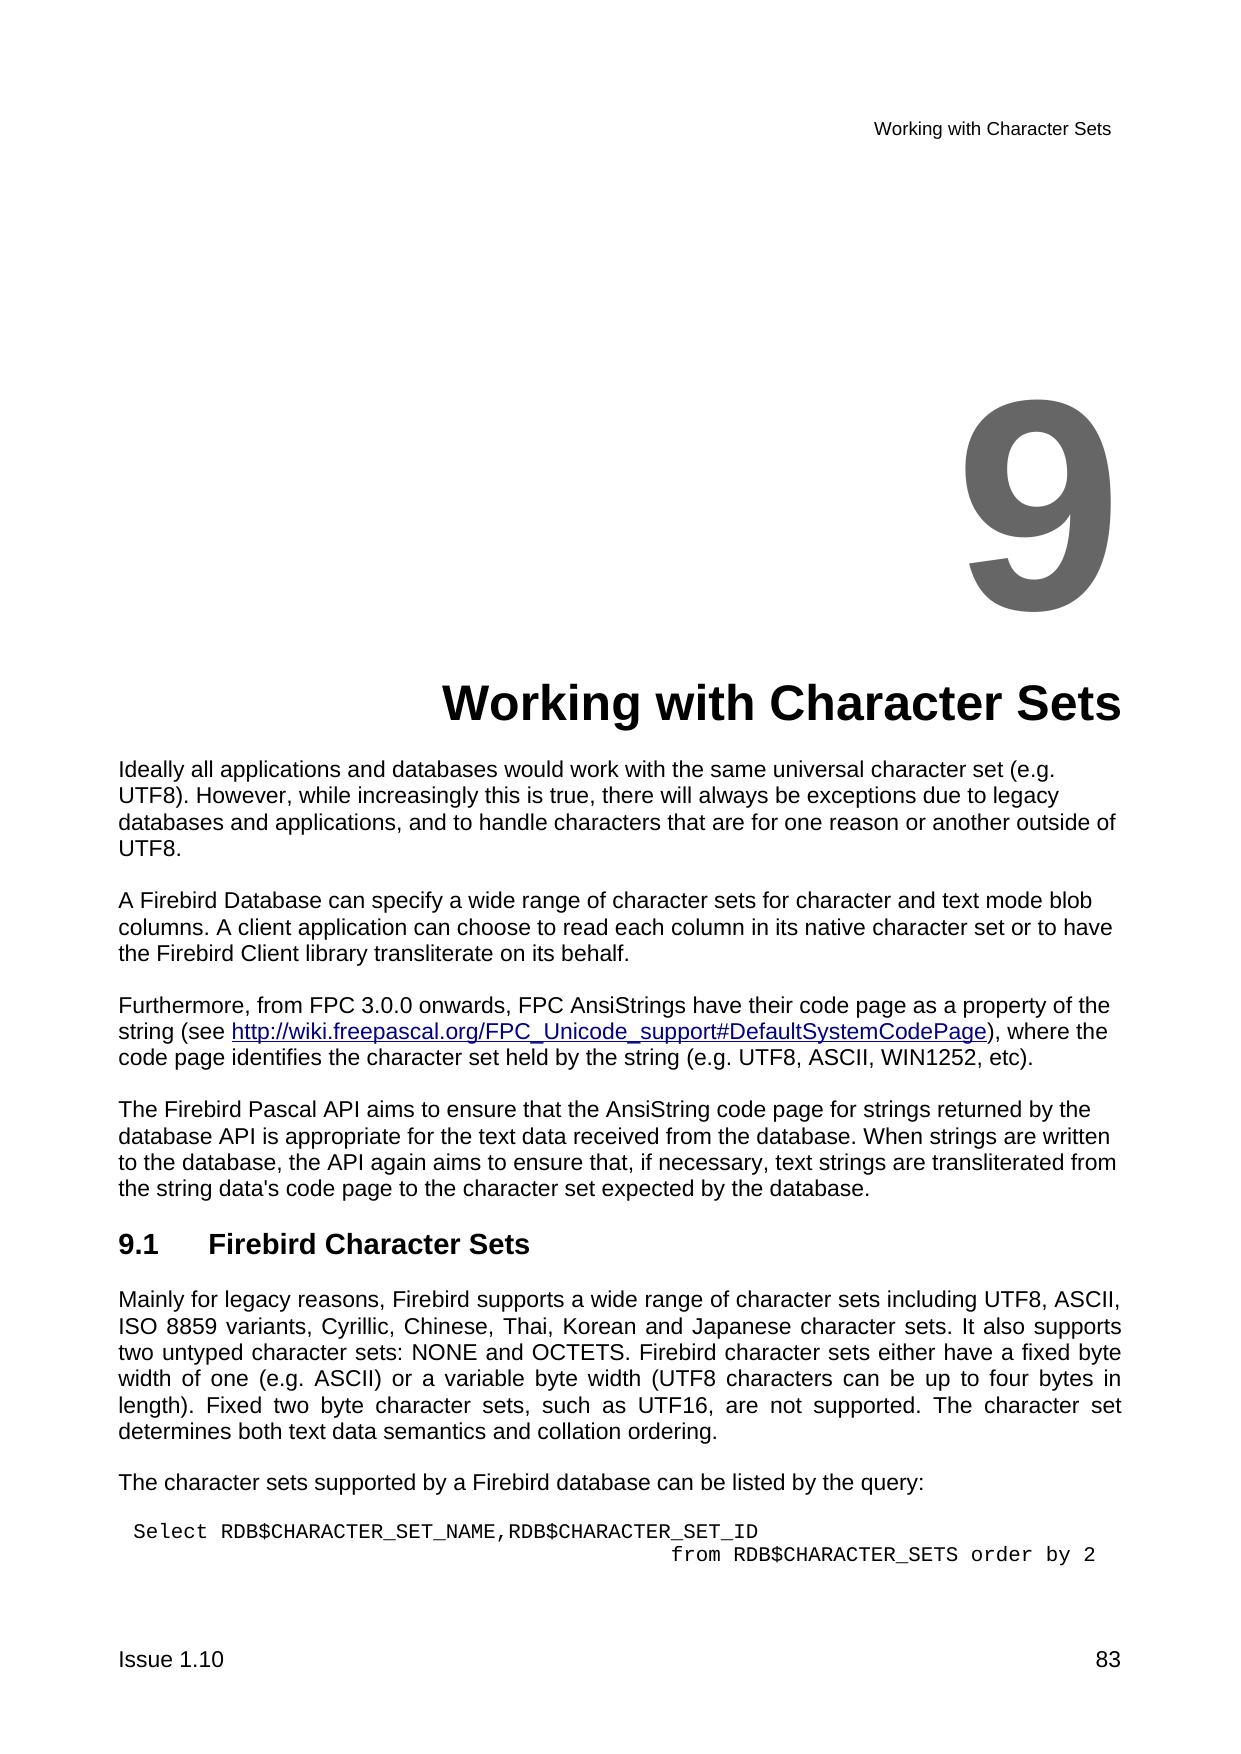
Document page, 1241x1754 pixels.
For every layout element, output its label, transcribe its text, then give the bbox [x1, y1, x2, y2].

text Mainly for legacy reasons, Firebird supports a wide range of character sets including UTF8, ASCII, ISO 8859 variants, Cyrillic, Chinese, Thai, Korean and Japanese character sets. It also supports two untyped character sets: NONE and OCTETS. Firebird character sets either have a fixed byte width of one (e.g. ASCII) or a variable byte width (UTF8 characters can be up to four bytes in length). Fixed two byte character sets, such as UTF16, are not supported. The character set determines both text data semantics and collation ordering. [118, 1286, 1122, 1444]
subtitle Working with Character Sets [81, 328, 1122, 731]
subtitle Firebird Character Sets [118, 1227, 1122, 1261]
text Select RDB$CHARACTER_SET_NAME,RDB$CHARACTER_SET_ID [133, 1521, 1122, 1544]
text Furthermore, from FPC 3.0.0 onwards, FPC AnsiStrings have their code page as a property of the string (see http://wiki.freepascal.org/FPC_Unicode_support#DefaultSystemCodePage), where the code page identifies the character set held by the string (e.g. UTF8, ASCII, WIN1252, etc). [118, 992, 1122, 1071]
text The character sets supported by a Firebird database can be listed by the query: [118, 1469, 1122, 1496]
text A Firebird Database can specify a wide range of character sets for character and text mode blob columns. A client application can choose to read each column in its native character set or to have the Firebird Client library transliterate on its behalf. [118, 887, 1122, 966]
text Ideally all applications and databases would work with the same universal character set (e.g. UTF8). However, while increasingly this is true, there will always be exceptions due to legacy databases and applications, and to handle characters that are for one reason or another outside of UTF8. [118, 756, 1122, 862]
text from RDB$CHARACTER_SETS order by 2 [133, 1544, 1122, 1568]
text The Firebird Pascal API aims to ensure that the AnsiString code page for strings returned by the database API is appropriate for the text data received from the database. When strings are written to the database, the API again aims to ensure that, if necessary, text strings are transliterated from the string data's code page to the character set expected by the database. [118, 1096, 1122, 1202]
